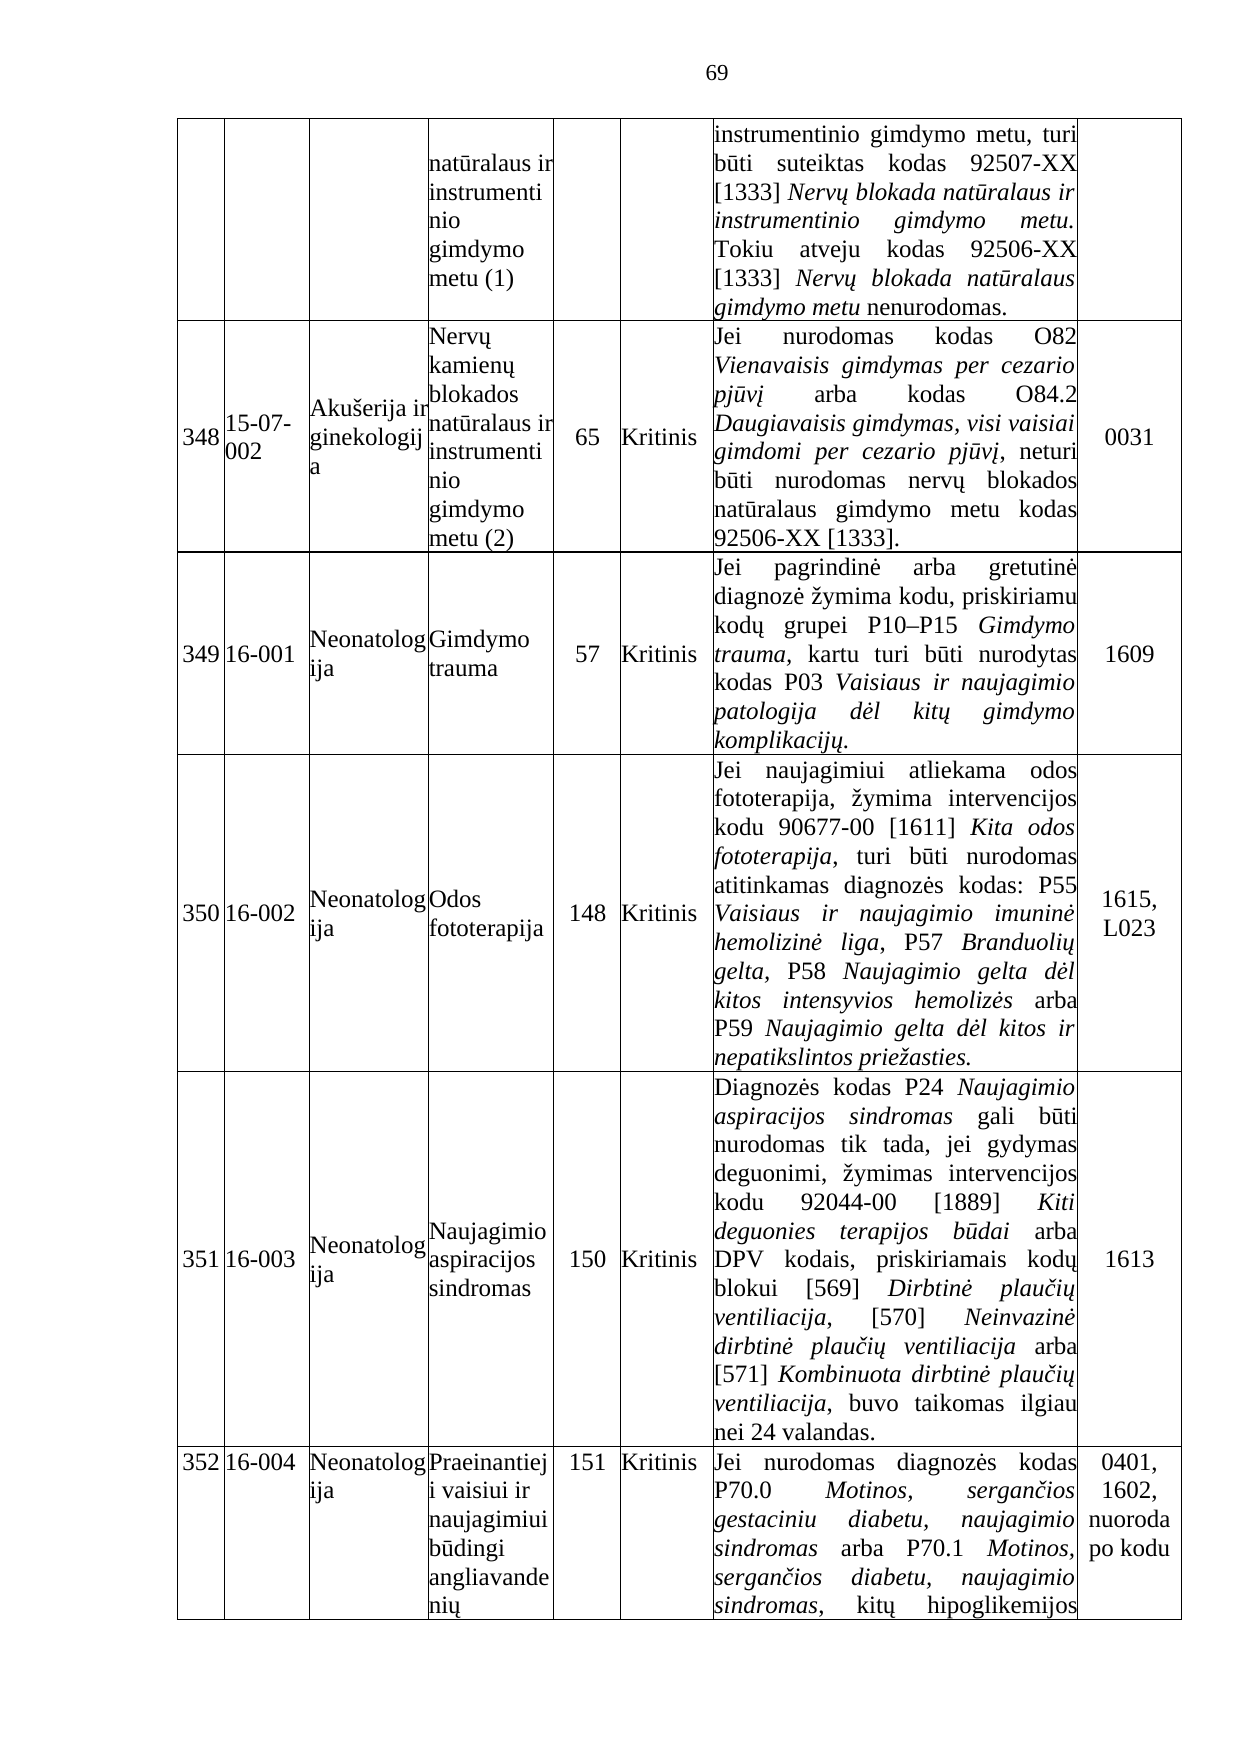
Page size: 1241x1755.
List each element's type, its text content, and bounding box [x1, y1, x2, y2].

table_cell Neonatologija [310, 1447, 428, 1619]
table_cell 15-07-002 [225, 321, 309, 551]
table_cell [225, 119, 309, 320]
table_cell Diagnozės kodas P24 Naujagimio aspiracijos sindromas gali būti nurodomas tik tada, jei gydymas deguonimi, žymimas intervencijos kodu 92044-00 [1889] Kiti deguonies terapijos būdai arba DPV kodais, priskiriamais kodų blokui [569] Dirbtinė plaučių ventiliacija, [570] Neinvazinė dirbtinė plaučių ventiliacija arba [571] Kombinuota dirbtinė plaučių ventiliacija, buvo taikomas ilgiau nei 24 valandas. [714, 1072, 1077, 1446]
table_cell 1609 [1078, 553, 1181, 754]
table_cell 350 [178, 755, 224, 1071]
table_cell Odos fototerapija [429, 755, 553, 1071]
table_cell 16-001 [225, 553, 309, 754]
table_cell 65 [554, 321, 620, 551]
table_cell Neonatologija [310, 553, 428, 754]
table_cell Praeinantieji vaisiui ir naujagimiui būdingi angliavandenių [429, 1447, 553, 1619]
table_cell 16-002 [225, 755, 309, 1071]
table_cell 349 [178, 553, 224, 754]
table_cell 351 [178, 1072, 224, 1446]
table_cell Kritinis [621, 553, 713, 754]
table_cell Neonatologija [310, 1072, 428, 1446]
table_cell instrumentinio gimdymo metu, turi būti suteiktas kodas 92507-XX [1333] Nervų blokada natūralaus ir instrumentinio gimdymo metu. Tokiu atveju kodas 92506-XX [1333] Nervų blokada natūralaus gimdymo metu nenurodomas. [714, 119, 1077, 320]
table_cell Jei pagrindinė arba gretutinė diagnozė žymima kodu, priskiriamu kodų grupei P10–P15 Gimdymo trauma, kartu turi būti nurodytas kodas P03 Vaisiaus ir naujagimio patologija dėl kitų gimdymo komplikacijų. [714, 553, 1077, 754]
table_cell Neonatologija [310, 755, 428, 1071]
table_cell Kritinis [621, 755, 713, 1071]
table_cell 150 [554, 1072, 620, 1446]
table_cell Gimdymo trauma [429, 553, 553, 754]
table_cell [310, 119, 428, 320]
table_cell 352 [178, 1447, 224, 1619]
table_cell 57 [554, 553, 620, 754]
table_cell 0031 [1078, 321, 1181, 551]
table_cell Naujagimio aspiracijos sindromas [429, 1072, 553, 1446]
table_cell [1078, 119, 1181, 320]
table_cell Jei nurodomas diagnozės kodas P70.0 Motinos, sergančios gestaciniu diabetu, naujagimio sindromas arba P70.1 Motinos, sergančios diabetu, naujagimio sindromas, kitų hipoglikemijos [714, 1447, 1077, 1619]
table_cell Kritinis [621, 321, 713, 551]
table_cell 1613 [1078, 1072, 1181, 1446]
table_cell 348 [178, 321, 224, 551]
table_cell natūralaus ir instrumentinio gimdymo metu (1) [429, 119, 553, 320]
table_cell 0401, 1602, nuoroda po kodu [1078, 1447, 1181, 1619]
table_cell Jei nurodomas kodas O82 Vienavaisis gimdymas per cezario pjūvį arba kodas O84.2 Daugiavaisis gimdymas, visi vaisiai gimdomi per cezario pjūvį, neturi būti nurodomas nervų blokados natūralaus gimdymo metu kodas 92506-XX [1333]. [714, 321, 1077, 551]
table_cell Jei naujagimiui atliekama odos fototerapija, žymima intervencijos kodu 90677-00 [1611] Kita odos fototerapija, turi būti nurodomas atitinkamas diagnozės kodas: P55 Vaisiaus ir naujagimio imuninė hemolizinė liga, P57 Branduolių gelta, P58 Naujagimio gelta dėl kitos intensyvios hemolizės arba P59 Naujagimio gelta dėl kitos ir nepatikslintos priežasties. [714, 755, 1077, 1071]
table_cell 148 [554, 755, 620, 1071]
table_cell 151 [554, 1447, 620, 1619]
table_cell 16-004 [225, 1447, 309, 1619]
table_cell Akušerija ir ginekologija [310, 321, 428, 551]
table_cell Kritinis [621, 1447, 713, 1619]
table_cell [178, 119, 224, 320]
table_cell 16-003 [225, 1072, 309, 1446]
table_cell Nervų kamienų blokados natūralaus ir instrumentinio gimdymo metu (2) [429, 321, 553, 551]
table_cell 1615, L023 [1078, 755, 1181, 1071]
table_cell [554, 119, 620, 320]
table_cell [621, 119, 713, 320]
table_cell Kritinis [621, 1072, 713, 1446]
